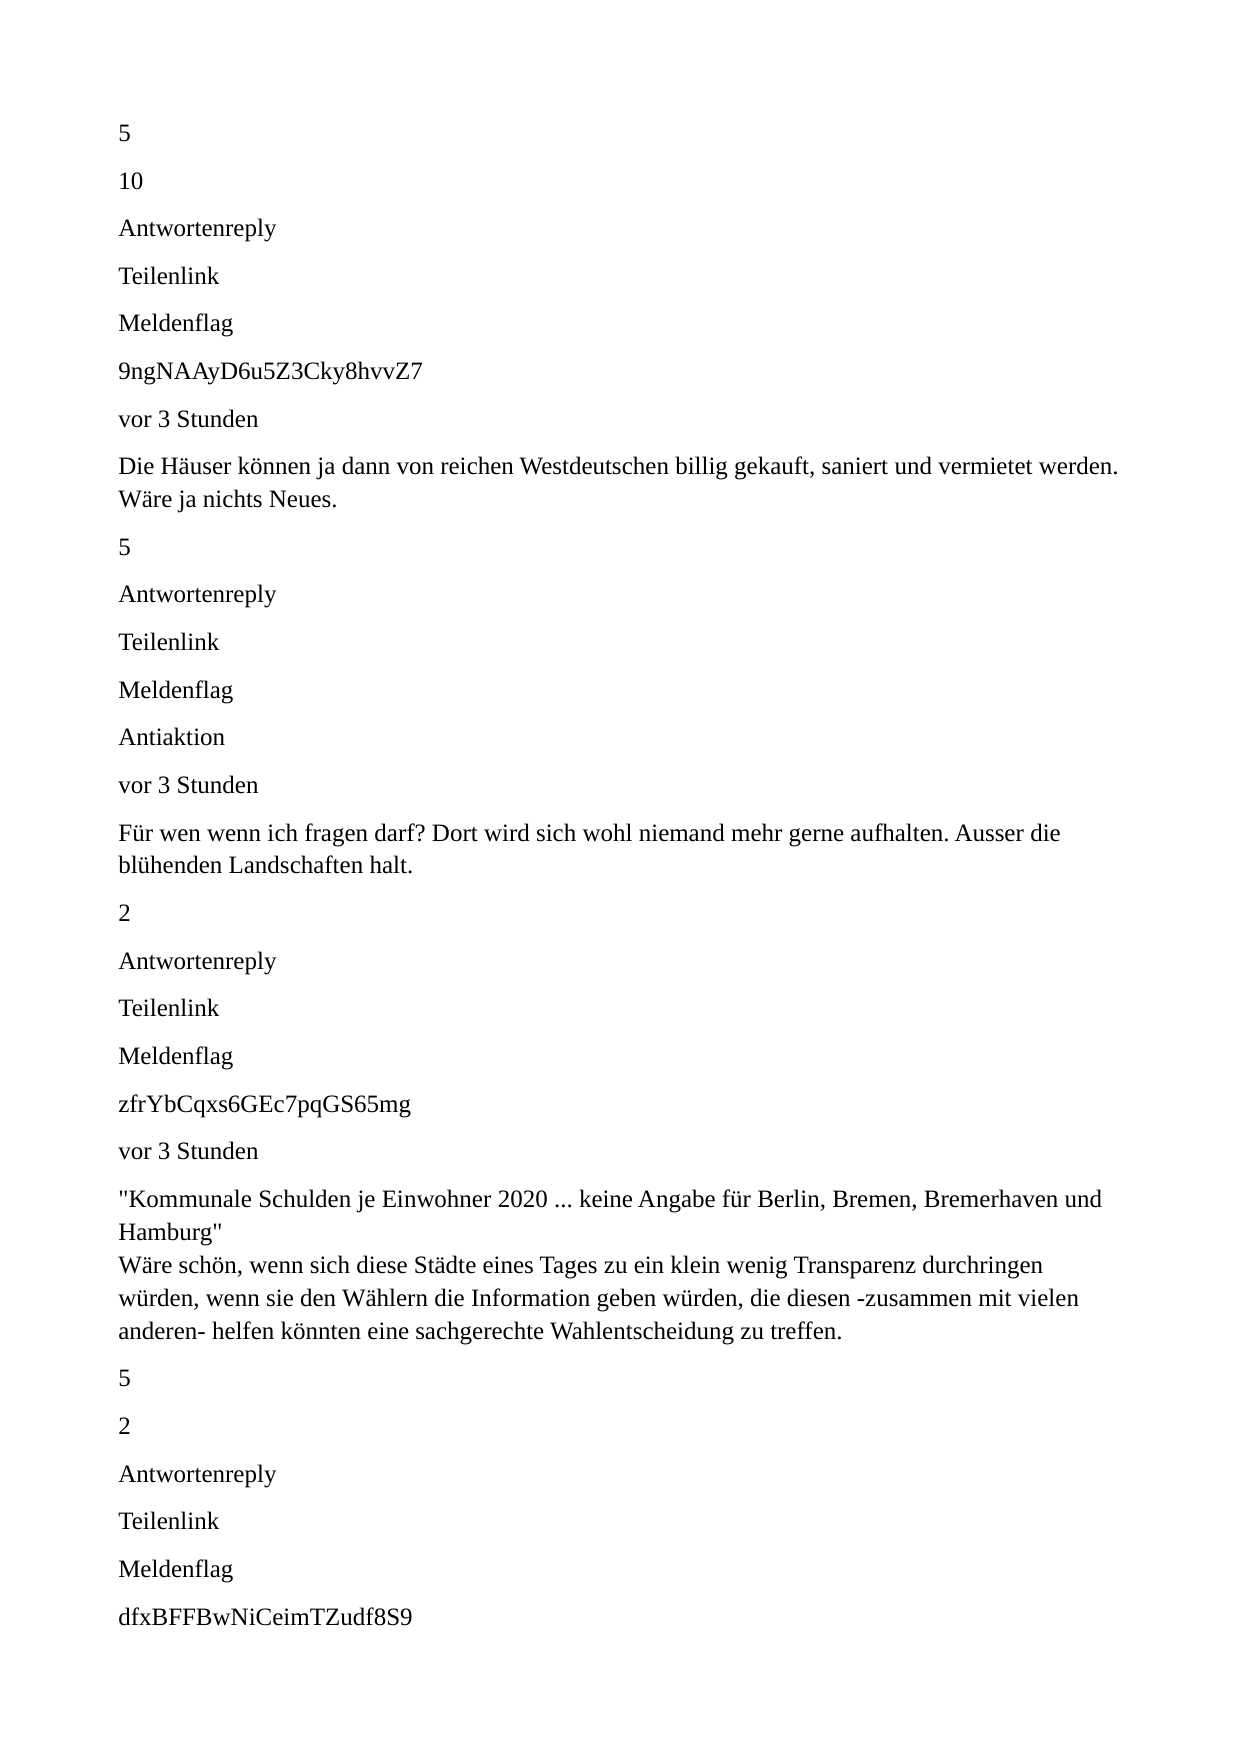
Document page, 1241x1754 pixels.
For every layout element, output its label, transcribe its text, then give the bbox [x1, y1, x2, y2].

text 2 [118, 898, 1122, 927]
text vor 3 Stunden [118, 1136, 1122, 1165]
text Meldenflag [118, 1041, 1122, 1070]
text "Kommunale Schulden je Einwohner 2020 ... keine Angabe für Berlin, Bremen, Bremerhaven und Hamburg" Wäre schön, wenn sich diese Städte eines Tages zu ein klein wenig Transparenz durchringen würden, wenn sie den Wählern die Information geben würden, die diesen -zusammen mit vielen anderen- helfen könnten eine sachgerechte Wahlentscheidung zu treffen. [118, 1184, 1122, 1345]
text vor 3 Stunden [118, 770, 1122, 799]
text Antwortenreply [118, 579, 1122, 608]
text Antwortenreply [118, 213, 1122, 242]
text Antwortenreply [118, 1459, 1122, 1487]
text 2 [118, 1411, 1122, 1440]
text Meldenflag [118, 675, 1122, 703]
text Teilenlink [118, 1506, 1122, 1535]
text Die Häuser können ja dann von reichen Westdeutschen billig gekauft, saniert und vermietet werden. Wäre ja nichts Neues. [118, 451, 1122, 513]
text 9ngNAAyD6u5Z3Cky8hvvZ7 [118, 356, 1122, 385]
text Meldenflag [118, 1554, 1122, 1583]
text Antwortenreply [118, 946, 1122, 974]
text Teilenlink [118, 993, 1122, 1022]
text 10 [118, 166, 1122, 194]
text Für wen wenn ich fragen darf? Dort wird sich wohl niemand mehr gerne aufhalten. Ausser die blühenden Landschaften halt. [118, 818, 1122, 879]
text Meldenflag [118, 308, 1122, 337]
text 5 [118, 118, 1122, 147]
text 5 [118, 532, 1122, 561]
text Antiaktion [118, 722, 1122, 751]
text Teilenlink [118, 627, 1122, 656]
text 5 [118, 1363, 1122, 1392]
text vor 3 Stunden [118, 404, 1122, 432]
text zfrYbCqxs6GEc7pqGS65mg [118, 1089, 1122, 1117]
text Teilenlink [118, 261, 1122, 290]
text dfxBFFBwNiCeimTZudf8S9 [118, 1602, 1122, 1630]
